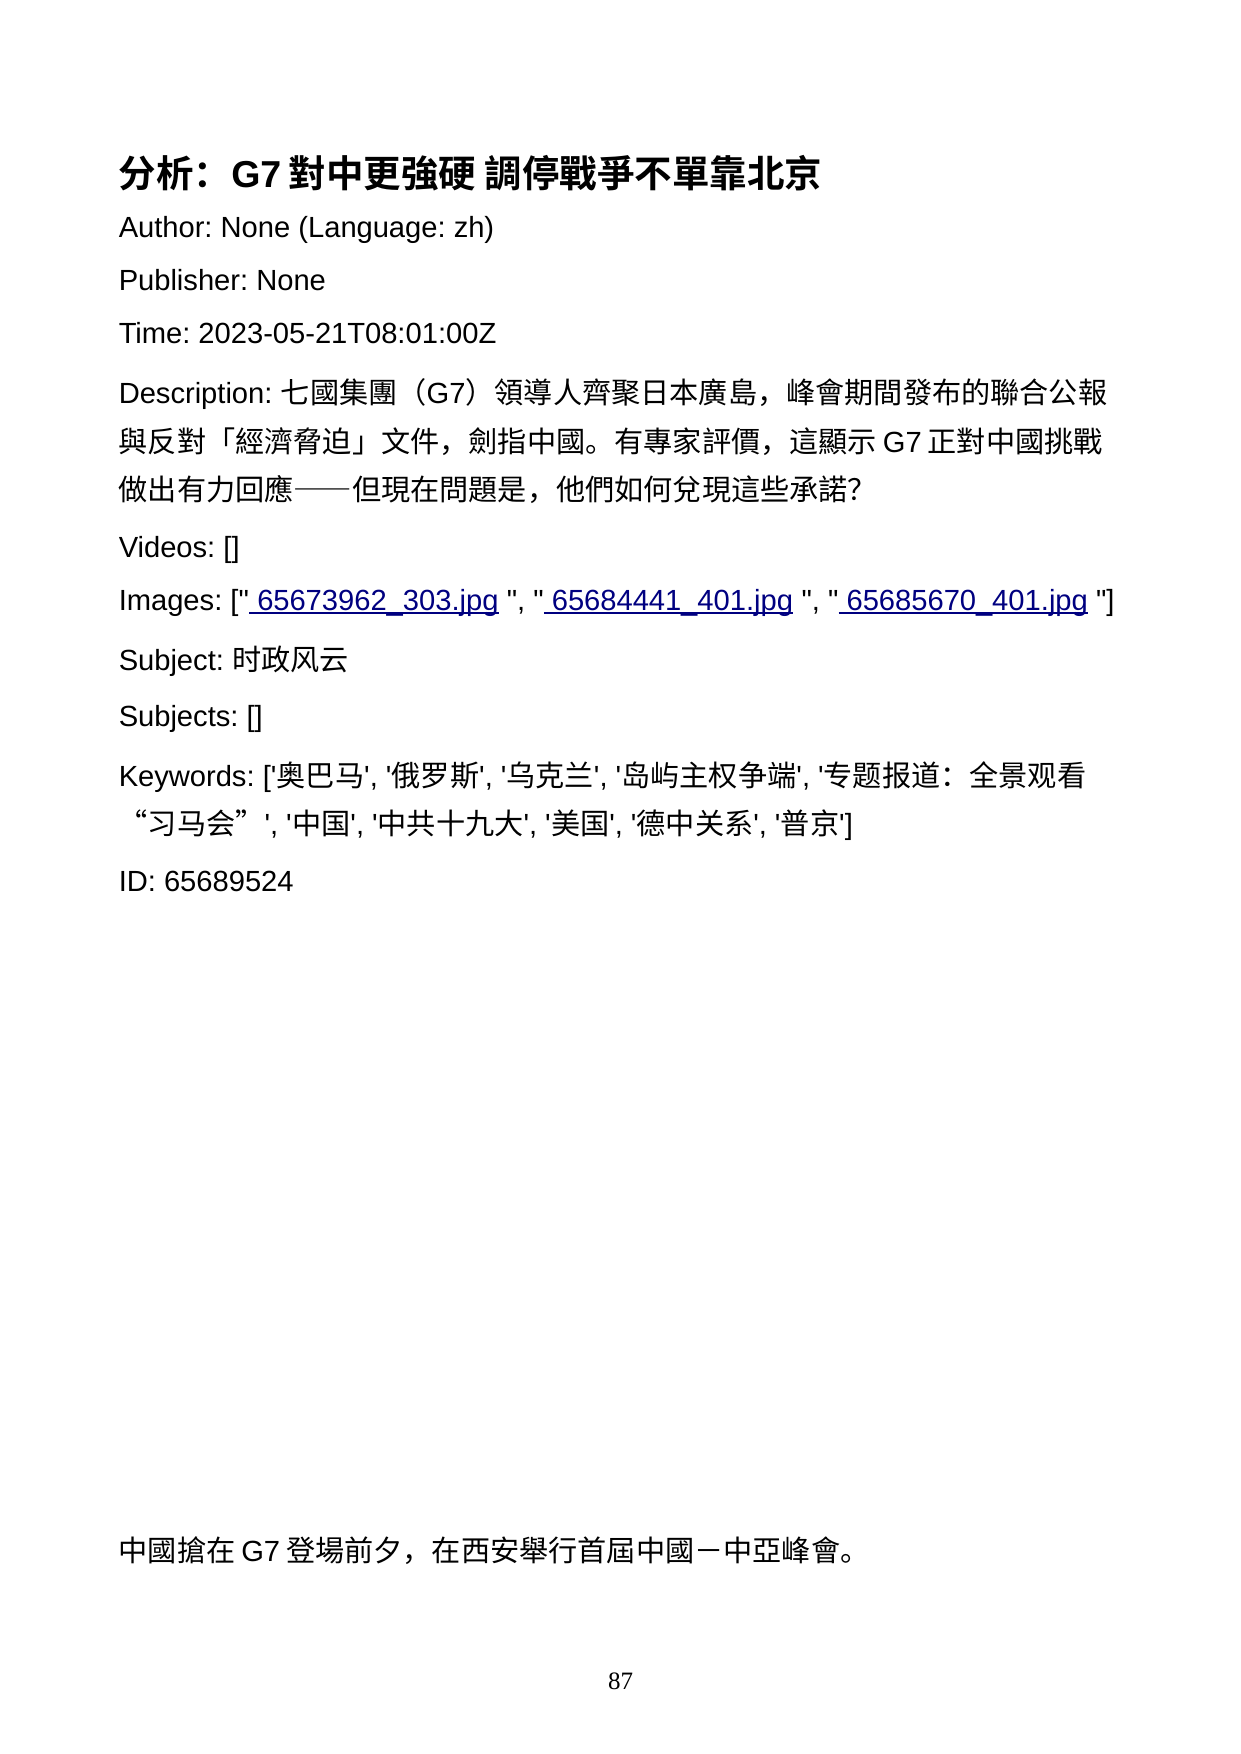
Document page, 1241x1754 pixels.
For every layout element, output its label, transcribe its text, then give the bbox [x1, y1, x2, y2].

text Time: 2023-05-21T08:01:00Z [118, 317, 1122, 350]
text 中國搶在G7登場前夕，在西安舉行首屆中國－中亞峰會。 [118, 1527, 1122, 1570]
text Videos: [] [118, 530, 1122, 563]
text Keywords: ['奥巴马', '俄罗斯', '乌克兰', '岛屿主权争端', '专题报道：全景观看“习马会”', '中国', '中共十九大', '美国', '德中关系', '普京'] [118, 752, 1122, 843]
text Images: [" 65673962_303.jpg ", " 65684441_401.jpg ", " 65685670_401.jpg "] [118, 583, 1122, 617]
text Publisher: None [118, 263, 1122, 297]
text Description: 七國集團（G7）領導人齊聚日本廣島，峰會期間發布的聯合公報與反對「經濟脅迫」文件，劍指中國。有專家評價，這顯示G7正對中國挑戰做出有力回應——但現在問題是，他們如何兌現這些承諾？ [118, 370, 1122, 509]
subtitle 分析：G7對中更強硬 調停戰爭不單靠北京 [118, 143, 1122, 198]
text Author: None (Language: zh) [118, 210, 1122, 244]
text Subjects: [] [118, 699, 1122, 733]
text ID: 65689524 [118, 864, 1122, 898]
text Subject: 时政风云 [118, 636, 1122, 678]
